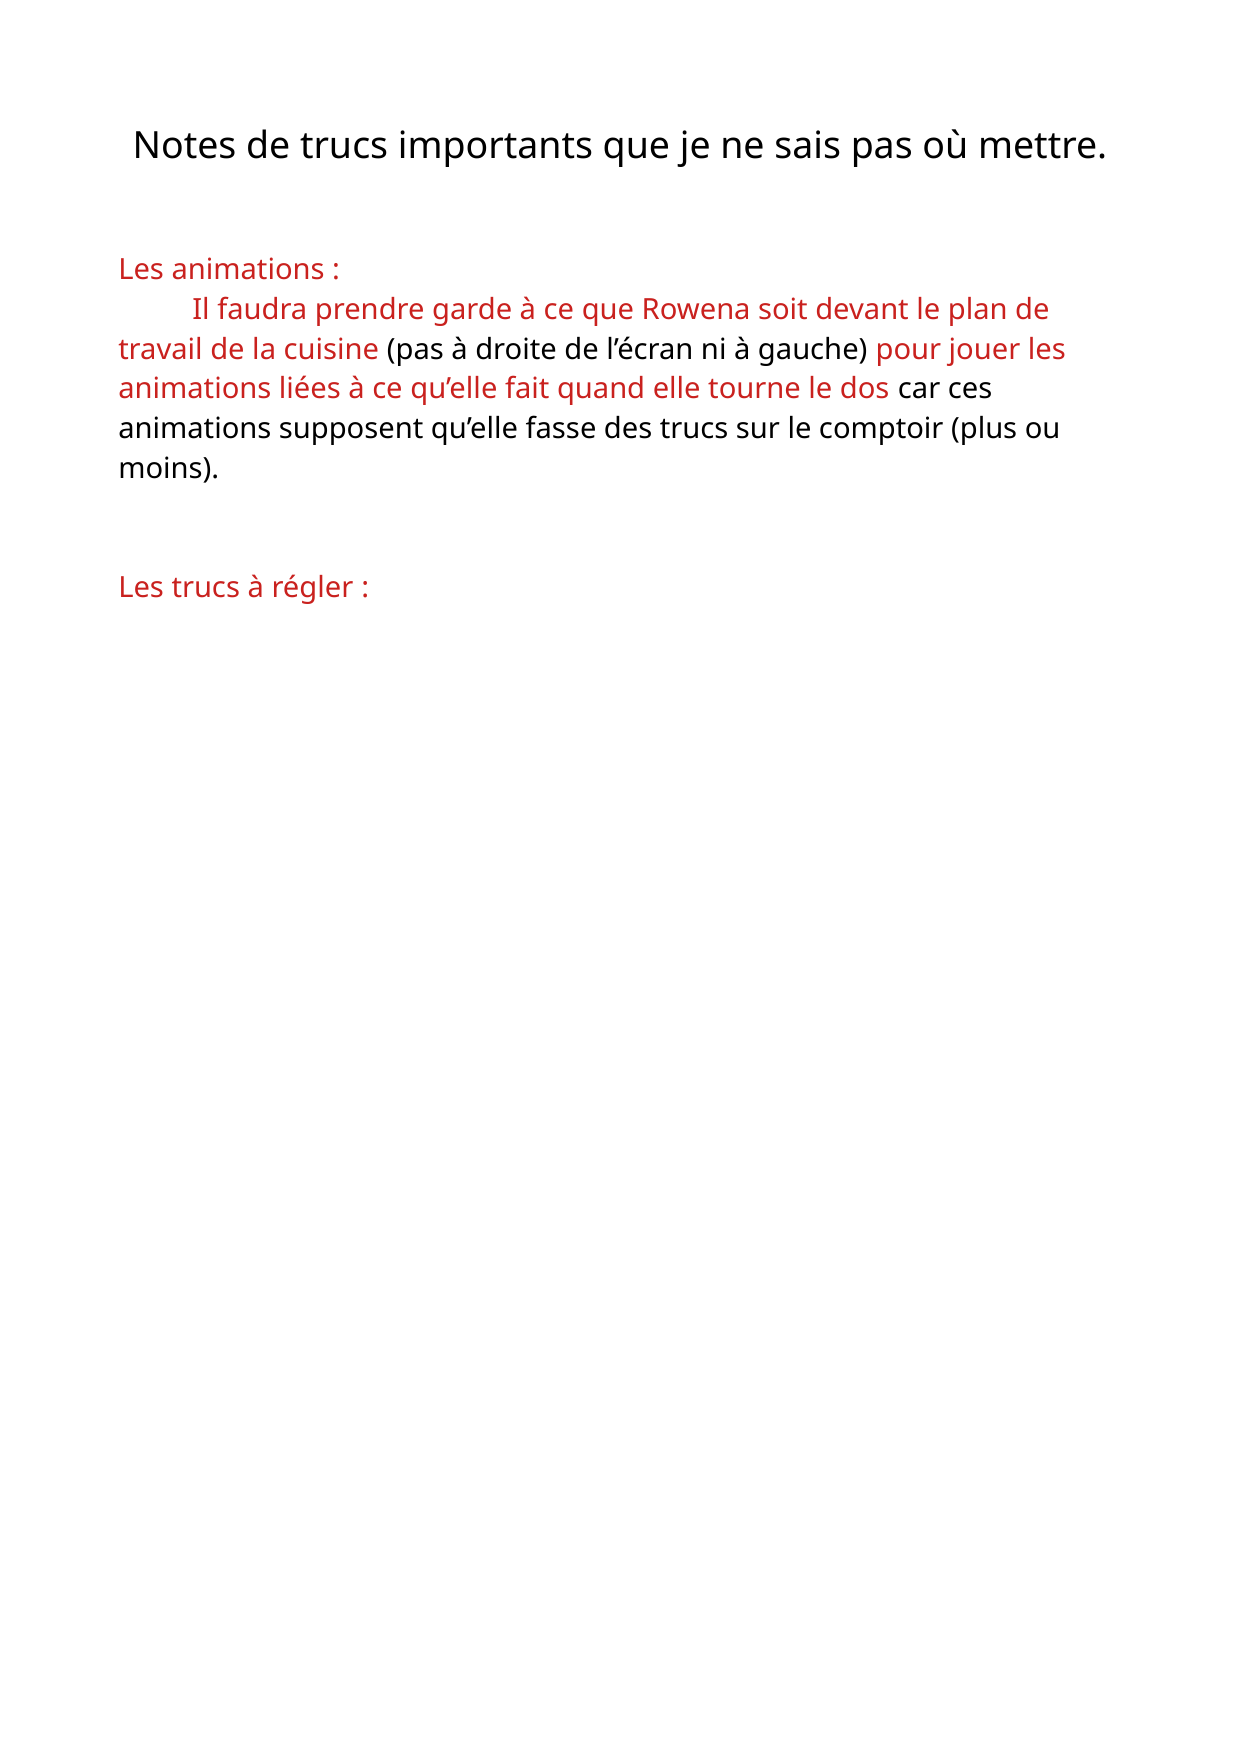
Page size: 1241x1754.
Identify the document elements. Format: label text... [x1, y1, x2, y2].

text Il faudra prendre garde à ce que Rowena soit devant le plan de travail de la cuisine (pas à droite de l’écran ni à gauche) pour jouer les animations liées à ce qu’elle fait quand elle tourne le dos car ces animations supposent qu’elle fasse des trucs sur le comptoir (plus ou moins). [118, 288, 1122, 487]
text Notes de trucs importants que je ne sais pas où mettre. [118, 118, 1122, 169]
text Les trucs à régler : [118, 566, 1122, 606]
text Les animations : [118, 248, 1122, 288]
